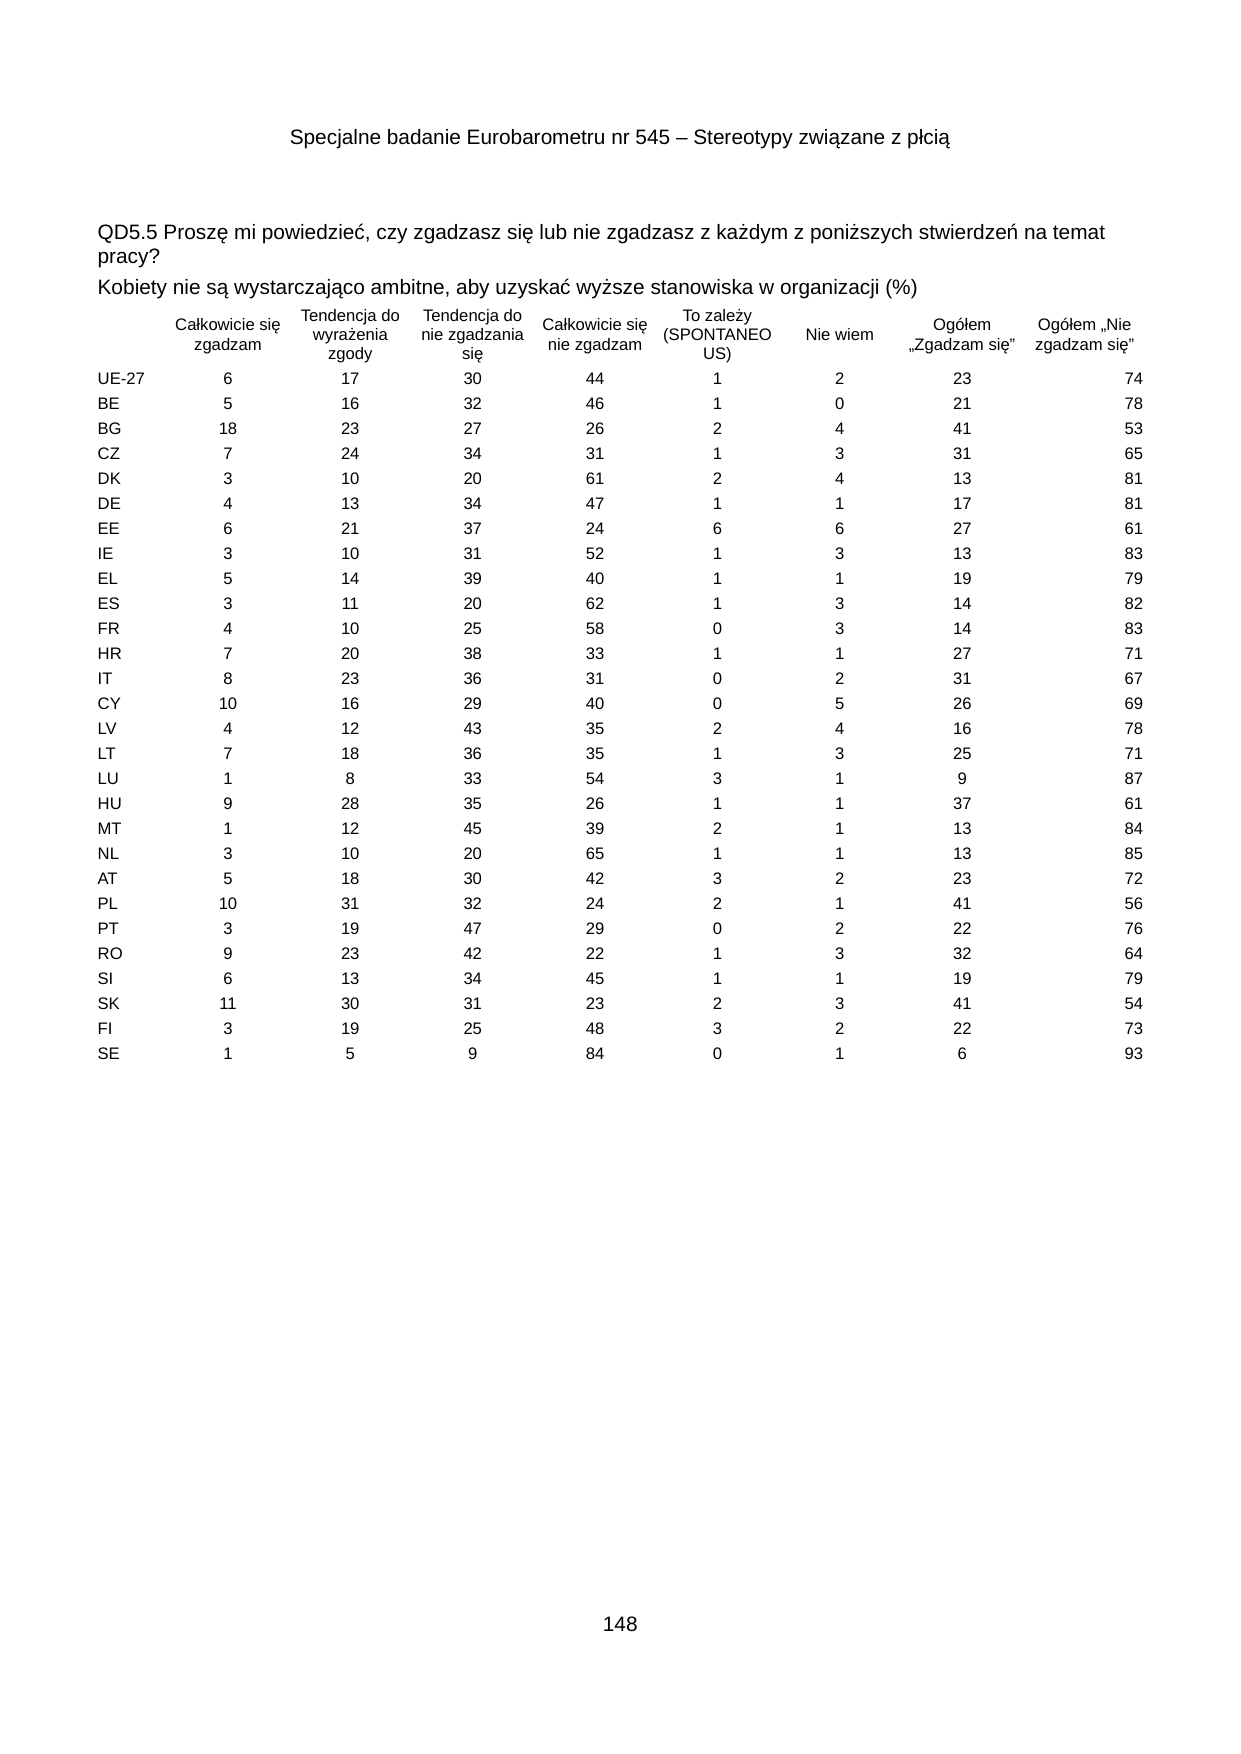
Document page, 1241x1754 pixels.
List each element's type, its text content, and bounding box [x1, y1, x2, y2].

table_cell 10 [166, 891, 289, 916]
table_cell 22 [534, 941, 656, 966]
table_cell PT [95, 916, 166, 941]
table_cell 3 [166, 1016, 289, 1041]
table_cell 2 [779, 916, 901, 941]
table_cell SI [95, 966, 166, 991]
table_cell 13 [289, 966, 411, 991]
table_cell 1 [166, 1041, 289, 1066]
table_cell LU [95, 766, 166, 791]
table_cell 17 [289, 366, 411, 391]
table_cell 9 [166, 791, 289, 816]
table_cell 14 [901, 616, 1023, 641]
table_cell 20 [411, 591, 534, 616]
table_cell BE [95, 391, 166, 416]
table_cell 31 [534, 441, 656, 466]
table_cell 81 [1023, 491, 1146, 516]
table_cell 3 [779, 591, 901, 616]
table_cell 32 [411, 391, 534, 416]
table_cell 1 [779, 1041, 901, 1066]
table_cell 1 [656, 841, 778, 866]
table_cell 1 [656, 366, 778, 391]
table_header QD5.5 Proszę mi powiedzieć, czy zgadzasz się lub nie zgadzasz z każdym z poniższych stwierdzeń na temat pracy? [95, 217, 1146, 270]
table_cell 5 [166, 866, 289, 891]
table_cell 3 [656, 766, 778, 791]
table_cell 48 [534, 1016, 656, 1041]
table_cell 11 [289, 591, 411, 616]
table_cell 29 [534, 916, 656, 941]
table_cell 23 [289, 416, 411, 441]
table_cell 1 [656, 491, 778, 516]
table_cell Kobiety nie są wystarczająco ambitne, aby uzyskać wyższe stanowiska w organizacji (%) [95, 270, 1146, 303]
table_cell AT [95, 866, 166, 891]
table_cell 5 [779, 691, 901, 716]
table_cell 18 [289, 741, 411, 766]
table_cell 4 [166, 716, 289, 741]
table_cell 79 [1023, 566, 1146, 591]
table_cell 2 [656, 991, 778, 1016]
table_cell HU [95, 791, 166, 816]
table_cell 67 [1023, 666, 1146, 691]
table_cell 1 [656, 441, 778, 466]
table_cell 3 [779, 441, 901, 466]
table_cell 1 [779, 966, 901, 991]
table_cell 1 [656, 391, 778, 416]
table_cell 8 [289, 766, 411, 791]
table_cell 69 [1023, 691, 1146, 716]
table_cell 1 [656, 941, 778, 966]
table_cell 31 [901, 666, 1023, 691]
table_cell 0 [656, 916, 778, 941]
table_cell HR [95, 641, 166, 666]
table_cell 83 [1023, 541, 1146, 566]
table_cell 16 [901, 716, 1023, 741]
table_cell 52 [534, 541, 656, 566]
table_cell 10 [289, 541, 411, 566]
table_cell 1 [656, 791, 778, 816]
table_cell 26 [534, 791, 656, 816]
table_cell 79 [1023, 966, 1146, 991]
table_cell 12 [289, 816, 411, 841]
table_cell 3 [166, 466, 289, 491]
table_cell 84 [534, 1041, 656, 1066]
table_cell 47 [411, 916, 534, 941]
table_cell 31 [411, 991, 534, 1016]
table_cell 31 [411, 541, 534, 566]
table_cell 24 [289, 441, 411, 466]
table_cell 1 [656, 741, 778, 766]
table_cell 24 [534, 891, 656, 916]
table_cell 7 [166, 741, 289, 766]
table_cell 7 [166, 441, 289, 466]
table_cell 14 [289, 566, 411, 591]
table_cell 1 [779, 491, 901, 516]
table_cell NL [95, 841, 166, 866]
table_cell 4 [779, 716, 901, 741]
table_cell Tendencja do nie zgadzania się [411, 303, 534, 366]
table_cell 6 [901, 1041, 1023, 1066]
table_cell 56 [1023, 891, 1146, 916]
table_cell 31 [901, 441, 1023, 466]
table_cell 31 [289, 891, 411, 916]
table_cell 4 [166, 491, 289, 516]
table_cell 40 [534, 566, 656, 591]
table_cell 5 [289, 1041, 411, 1066]
table_cell 28 [289, 791, 411, 816]
table_cell 7 [166, 641, 289, 666]
table_cell Całkowicie się nie zgadzam [534, 303, 656, 366]
table_cell 46 [534, 391, 656, 416]
table_cell 2 [779, 366, 901, 391]
table_cell 4 [166, 616, 289, 641]
table_cell 3 [779, 741, 901, 766]
table_cell 22 [901, 1016, 1023, 1041]
table_cell 1 [779, 791, 901, 816]
table_cell 13 [289, 491, 411, 516]
table_cell 10 [289, 841, 411, 866]
table_cell 2 [779, 866, 901, 891]
table_cell 58 [534, 616, 656, 641]
table_cell 18 [166, 416, 289, 441]
table_cell 73 [1023, 1016, 1146, 1041]
table_cell CZ [95, 441, 166, 466]
table_cell 21 [289, 516, 411, 541]
table_cell 13 [901, 841, 1023, 866]
table_cell 33 [411, 766, 534, 791]
table_cell 43 [411, 716, 534, 741]
table_cell 30 [411, 366, 534, 391]
table_cell 19 [901, 966, 1023, 991]
table_cell 3 [166, 841, 289, 866]
table_cell 30 [411, 866, 534, 891]
table_cell 19 [289, 1016, 411, 1041]
table_cell 1 [779, 766, 901, 791]
table_cell 27 [901, 516, 1023, 541]
table_cell 3 [656, 866, 778, 891]
table_cell 13 [901, 816, 1023, 841]
table_cell 3 [166, 916, 289, 941]
table_cell 42 [534, 866, 656, 891]
table_cell 12 [289, 716, 411, 741]
table_cell 71 [1023, 741, 1146, 766]
table_cell 23 [901, 366, 1023, 391]
table_cell 13 [901, 466, 1023, 491]
table_cell EL [95, 566, 166, 591]
table_cell 11 [166, 991, 289, 1016]
table_cell ES [95, 591, 166, 616]
table_cell 0 [656, 666, 778, 691]
table_cell 0 [779, 391, 901, 416]
table_cell FI [95, 1016, 166, 1041]
table_cell 20 [411, 841, 534, 866]
table_cell 1 [656, 541, 778, 566]
table_cell 23 [289, 941, 411, 966]
table_cell 3 [166, 541, 289, 566]
table_cell 23 [289, 666, 411, 691]
table_cell 20 [411, 466, 534, 491]
table_cell 61 [1023, 791, 1146, 816]
table_cell 1 [779, 816, 901, 841]
table_cell LV [95, 716, 166, 741]
table_cell 2 [656, 891, 778, 916]
table_cell To zależy (SPONTANEOUS) [656, 303, 778, 366]
table_cell 35 [534, 741, 656, 766]
table_cell 27 [901, 641, 1023, 666]
table_cell 0 [656, 1041, 778, 1066]
table_cell 61 [1023, 516, 1146, 541]
table_cell 4 [779, 416, 901, 441]
table_cell [95, 303, 166, 366]
table_cell 18 [289, 866, 411, 891]
table_cell Nie wiem [779, 303, 901, 366]
table_cell Całkowicie się zgadzam [166, 303, 289, 366]
table_cell LT [95, 741, 166, 766]
table_cell 45 [534, 966, 656, 991]
table_cell 34 [411, 441, 534, 466]
table_cell 6 [166, 366, 289, 391]
table_cell 8 [166, 666, 289, 691]
table_cell 3 [779, 991, 901, 1016]
table_cell 64 [1023, 941, 1146, 966]
table_cell 3 [166, 591, 289, 616]
table_cell 9 [166, 941, 289, 966]
table_cell 6 [166, 516, 289, 541]
table_cell 82 [1023, 591, 1146, 616]
table_cell IE [95, 541, 166, 566]
table_cell 9 [411, 1041, 534, 1066]
table_cell 62 [534, 591, 656, 616]
table_cell 32 [411, 891, 534, 916]
table_cell 93 [1023, 1041, 1146, 1066]
table_cell 35 [534, 716, 656, 741]
table_cell 41 [901, 891, 1023, 916]
table_cell 41 [901, 416, 1023, 441]
table_cell DE [95, 491, 166, 516]
table_cell 22 [901, 916, 1023, 941]
table_cell 2 [656, 816, 778, 841]
table_cell 20 [289, 641, 411, 666]
table_cell 19 [289, 916, 411, 941]
table_cell 1 [166, 766, 289, 791]
table_cell 5 [166, 566, 289, 591]
table_cell 81 [1023, 466, 1146, 491]
table_cell 38 [411, 641, 534, 666]
table_cell PL [95, 891, 166, 916]
table_cell IT [95, 666, 166, 691]
table_cell CY [95, 691, 166, 716]
table_cell 61 [534, 466, 656, 491]
table_cell 84 [1023, 816, 1146, 841]
table_cell Tendencja do wyrażenia zgody [289, 303, 411, 366]
table_cell 1 [166, 816, 289, 841]
table_cell EE [95, 516, 166, 541]
table_cell 54 [1023, 991, 1146, 1016]
table_cell 2 [656, 716, 778, 741]
table_cell DK [95, 466, 166, 491]
table_cell 1 [779, 891, 901, 916]
table_cell 37 [901, 791, 1023, 816]
table_cell BG [95, 416, 166, 441]
table_cell 17 [901, 491, 1023, 516]
table_cell SK [95, 991, 166, 1016]
table_cell 0 [656, 691, 778, 716]
table_cell 32 [901, 941, 1023, 966]
table_cell 3 [779, 616, 901, 641]
table_cell 3 [779, 541, 901, 566]
table_cell 25 [411, 616, 534, 641]
table_cell 27 [411, 416, 534, 441]
table_cell 9 [901, 766, 1023, 791]
table_cell 16 [289, 691, 411, 716]
table_cell 1 [656, 566, 778, 591]
table_cell 72 [1023, 866, 1146, 891]
table_cell 4 [779, 466, 901, 491]
table_cell 19 [901, 566, 1023, 591]
table_cell RO [95, 941, 166, 966]
table_cell 74 [1023, 366, 1146, 391]
table_cell 33 [534, 641, 656, 666]
table_cell 85 [1023, 841, 1146, 866]
table_cell 10 [289, 616, 411, 641]
table_cell 23 [534, 991, 656, 1016]
table_cell 36 [411, 741, 534, 766]
table_cell 78 [1023, 391, 1146, 416]
table_cell 6 [656, 516, 778, 541]
table_cell 29 [411, 691, 534, 716]
table_cell 23 [901, 866, 1023, 891]
table_cell 1 [779, 841, 901, 866]
table_cell 39 [411, 566, 534, 591]
table_cell 6 [779, 516, 901, 541]
table_cell 65 [534, 841, 656, 866]
table_cell 10 [289, 466, 411, 491]
table_cell 25 [901, 741, 1023, 766]
table_cell 65 [1023, 441, 1146, 466]
table_cell 40 [534, 691, 656, 716]
table_cell 24 [534, 516, 656, 541]
table_cell MT [95, 816, 166, 841]
table_cell UE-27 [95, 366, 166, 391]
table_cell 83 [1023, 616, 1146, 641]
table_cell 6 [166, 966, 289, 991]
table_cell 35 [411, 791, 534, 816]
table_cell 36 [411, 666, 534, 691]
table_cell 2 [779, 1016, 901, 1041]
table_cell 45 [411, 816, 534, 841]
table_cell 5 [166, 391, 289, 416]
table_cell 3 [656, 1016, 778, 1041]
table_cell 2 [779, 666, 901, 691]
table_cell 3 [779, 941, 901, 966]
table_cell 0 [656, 616, 778, 641]
table_cell 44 [534, 366, 656, 391]
table_cell 42 [411, 941, 534, 966]
table_cell Ogółem „Nie zgadzam się” [1023, 303, 1146, 366]
table_cell 37 [411, 516, 534, 541]
table_cell 13 [901, 541, 1023, 566]
table_cell 53 [1023, 416, 1146, 441]
table_cell 54 [534, 766, 656, 791]
table_cell 34 [411, 966, 534, 991]
table_cell 34 [411, 491, 534, 516]
table_cell 1 [779, 566, 901, 591]
table_cell 26 [901, 691, 1023, 716]
table_cell 31 [534, 666, 656, 691]
table_cell 10 [166, 691, 289, 716]
table_cell 39 [534, 816, 656, 841]
table_cell 1 [779, 641, 901, 666]
table_cell 14 [901, 591, 1023, 616]
table_cell 87 [1023, 766, 1146, 791]
table_cell 1 [656, 591, 778, 616]
table_cell 71 [1023, 641, 1146, 666]
table_cell FR [95, 616, 166, 641]
table_cell Ogółem „Zgadzam się” [901, 303, 1023, 366]
table_cell 2 [656, 466, 778, 491]
table_cell 21 [901, 391, 1023, 416]
table_cell SE [95, 1041, 166, 1066]
table_cell 30 [289, 991, 411, 1016]
table_cell 76 [1023, 916, 1146, 941]
table_cell 1 [656, 966, 778, 991]
table_cell 25 [411, 1016, 534, 1041]
table_cell 41 [901, 991, 1023, 1016]
table_cell 1 [656, 641, 778, 666]
table_cell 16 [289, 391, 411, 416]
table_cell 26 [534, 416, 656, 441]
table_cell 2 [656, 416, 778, 441]
table_cell 78 [1023, 716, 1146, 741]
table_cell 47 [534, 491, 656, 516]
